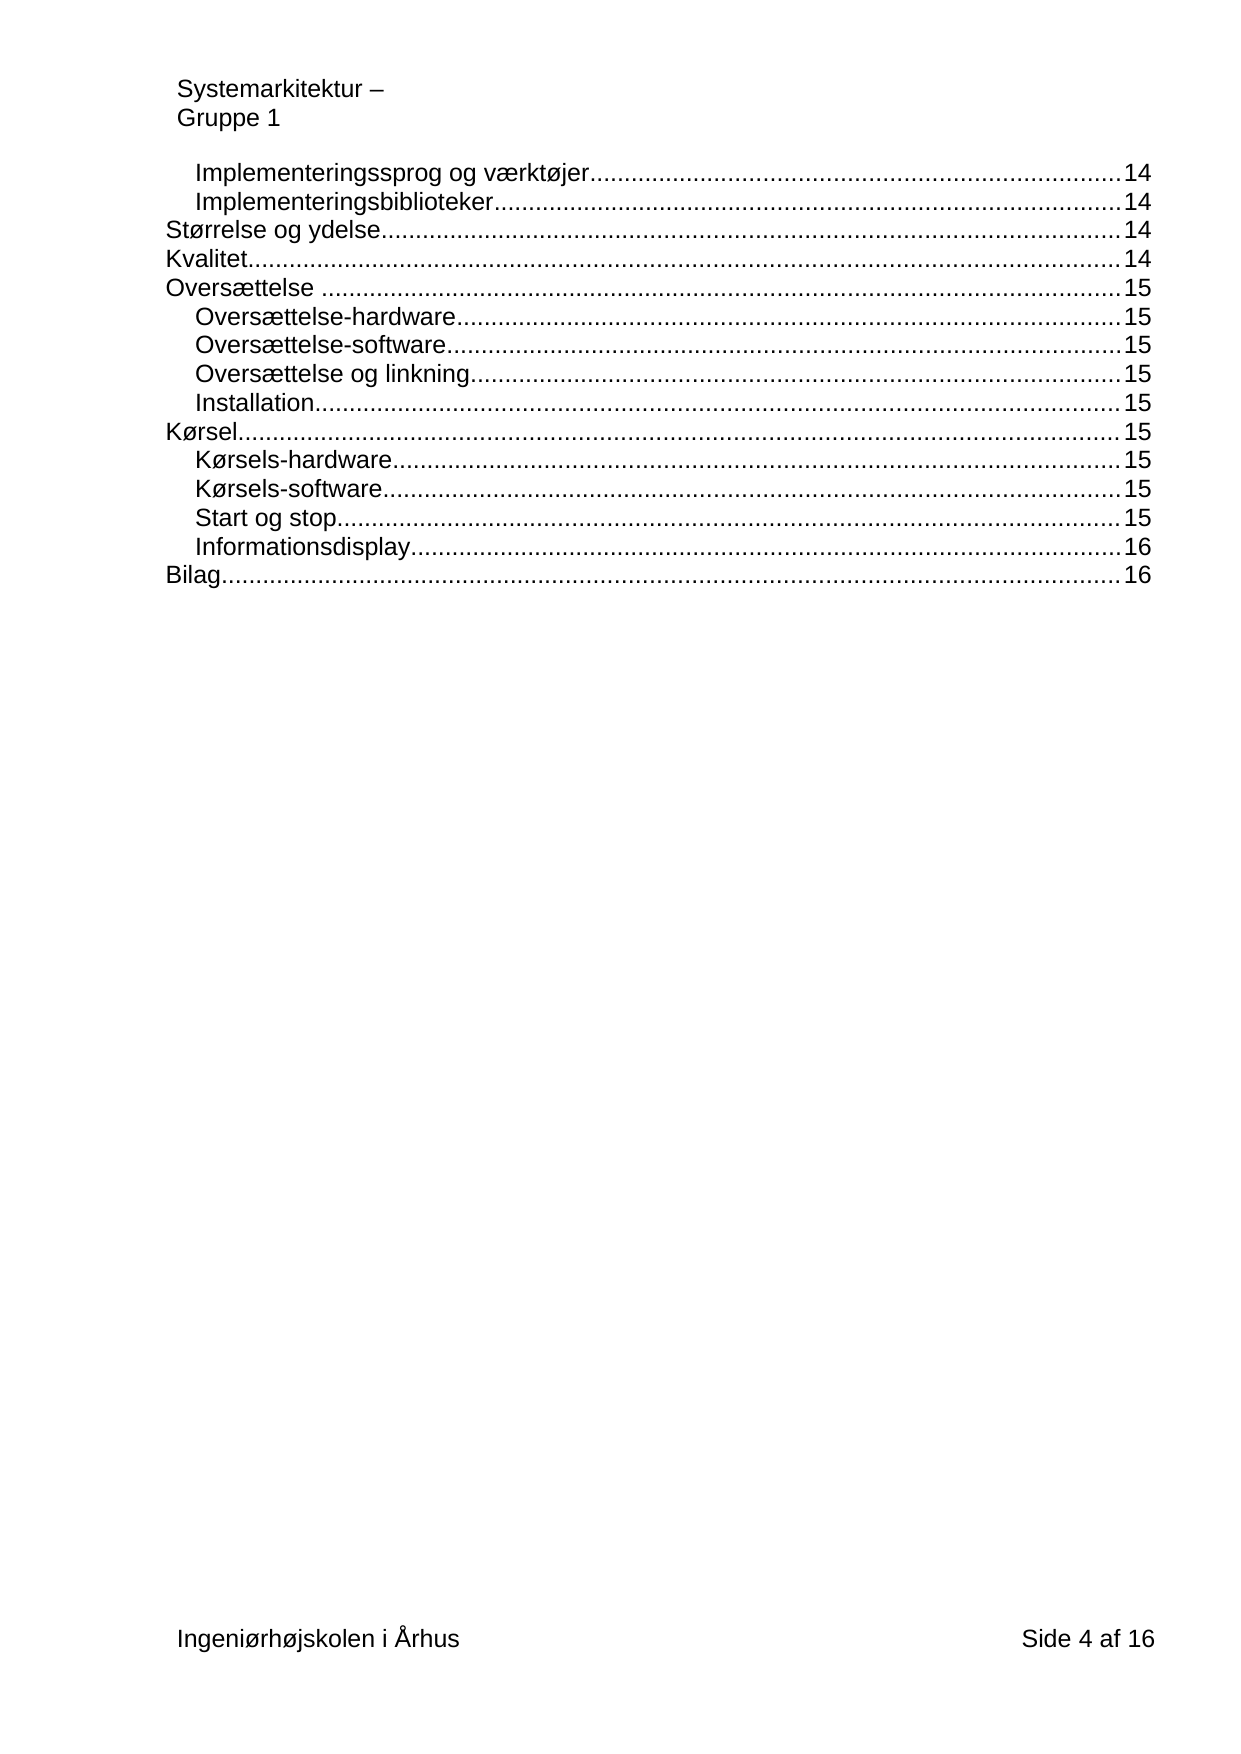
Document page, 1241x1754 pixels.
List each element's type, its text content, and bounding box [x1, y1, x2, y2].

text Start og stop 15 [195, 503, 1152, 531]
text Oversættelse og linkning 15 [195, 359, 1152, 388]
text Kørsels-hardware 15 [195, 445, 1152, 474]
text Kørsel 15 [165, 416, 1152, 445]
text Oversættelse-hardware 15 [195, 301, 1152, 330]
text Kørsels-software 15 [195, 474, 1152, 503]
text Oversættelse 15 [165, 273, 1152, 301]
text Oversættelse-software 15 [195, 330, 1152, 359]
text Implementeringssprog og værktøjer 14 [195, 158, 1152, 186]
text Kvalitet 14 [165, 244, 1152, 273]
text Installation 15 [195, 388, 1152, 416]
text Størrelse og ydelse 14 [165, 215, 1152, 244]
text Implementeringsbiblioteker 14 [195, 186, 1152, 215]
text Bilag 16 [165, 560, 1152, 589]
text Informationsdisplay 16 [195, 531, 1152, 560]
